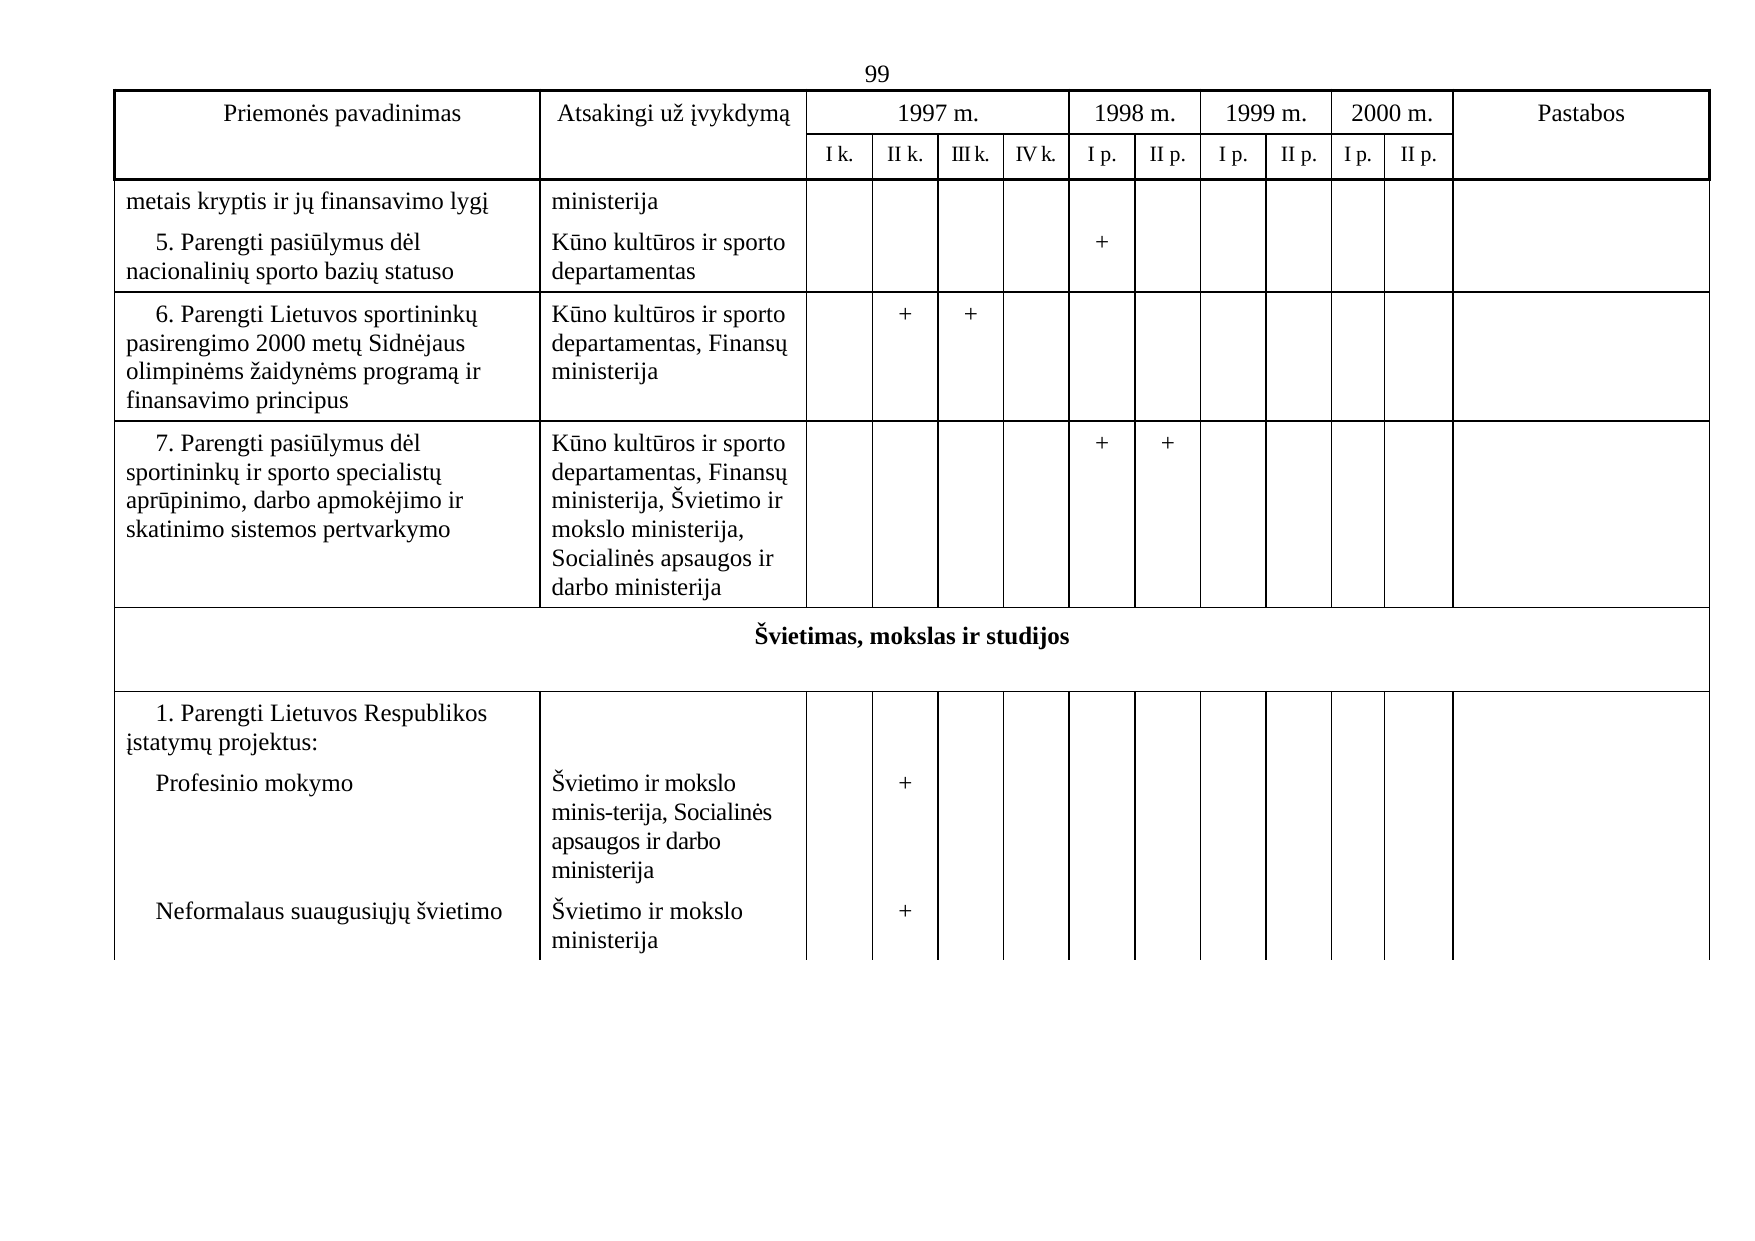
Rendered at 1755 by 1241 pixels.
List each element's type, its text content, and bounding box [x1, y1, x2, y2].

table_cell [807, 181, 872, 221]
table_cell [541, 133, 806, 178]
table_cell + [873, 890, 937, 960]
table_cell Švietimo ir mokslo ministerija [541, 890, 806, 960]
table_cell [1267, 293, 1331, 420]
table_cell Kūno kultūros ir sporto departamentas, Finansų ministerija, Švietimo ir mokslo ministerija, Socialinės apsaugos ir darbo ministerija [541, 422, 806, 607]
table_cell [807, 692, 872, 762]
table_cell [939, 890, 1003, 960]
table_cell [807, 422, 872, 607]
table_cell II p. [1267, 135, 1331, 178]
table_header Priemonės pavadinimas [116, 92, 539, 133]
table_cell I k. [807, 135, 872, 178]
table_cell + [939, 293, 1003, 420]
table_cell [1332, 181, 1384, 221]
table_cell 5. Parengti pasiūlymus dėl nacionalinių sporto bazių statuso [115, 221, 539, 291]
table_cell [1454, 762, 1709, 890]
table_cell [541, 692, 806, 762]
table_header 2000 m. [1332, 92, 1452, 133]
table_cell [939, 692, 1003, 762]
table_cell Švietimo ir mokslo minis-terija, Socialinės apsaugos ir darbo ministerija [541, 762, 806, 890]
table_cell [1385, 890, 1452, 960]
table_cell [1004, 293, 1068, 420]
table_cell [873, 422, 937, 607]
table_cell ministerija [541, 181, 806, 221]
table_cell Profesinio mokymo [115, 762, 539, 890]
table_cell [939, 422, 1003, 607]
table_header 1999 m. [1201, 92, 1331, 133]
table_cell [1267, 422, 1331, 607]
table_cell [1201, 762, 1265, 890]
table_cell [1201, 293, 1265, 420]
table_cell [1070, 762, 1134, 890]
table_cell [1201, 890, 1265, 960]
table_header Pastabos [1454, 92, 1708, 133]
table_cell [116, 133, 539, 178]
table_cell [1136, 762, 1200, 890]
table_cell [1004, 890, 1068, 960]
table_cell [1070, 293, 1134, 420]
table_cell [1136, 221, 1200, 291]
table_cell Kūno kultūros ir sporto departamentas [541, 221, 806, 291]
table_cell [1201, 692, 1265, 762]
table_cell [807, 221, 872, 291]
table_cell [1332, 293, 1384, 420]
table_cell + [1070, 221, 1134, 291]
table_cell + [1070, 422, 1134, 607]
table_cell [1070, 181, 1134, 221]
table_cell [1136, 890, 1200, 960]
table_cell [1267, 692, 1331, 762]
table_cell [1454, 181, 1709, 221]
table_cell [1004, 762, 1068, 890]
table_cell [873, 221, 937, 291]
table_cell [1385, 293, 1452, 420]
table_cell 6. Parengti Lietuvos sportininkų pasirengimo 2000 metų Sidnėjaus olimpinėms žaidynėms programą ir finansavimo principus [115, 293, 539, 420]
table_cell [1454, 692, 1709, 762]
table_cell [1454, 890, 1709, 960]
table_cell [1004, 422, 1068, 607]
table_cell 7. Parengti pasiūlymus dėl sportininkų ir sporto specialistų aprūpinimo, darbo apmokėjimo ir skatinimo sistemos pertvarkymo [115, 422, 539, 607]
table_cell [1201, 422, 1265, 607]
table_cell [1136, 293, 1200, 420]
table_cell + [1136, 422, 1200, 607]
table_cell 1. Parengti Lietuvos Respublikos įstatymų projektus: [115, 692, 539, 762]
table_cell [1385, 762, 1452, 890]
table_cell [873, 692, 937, 762]
table_cell [1454, 221, 1709, 291]
table_cell [1267, 890, 1331, 960]
table_cell [1267, 762, 1331, 890]
table_cell Kūno kultūros ir sporto departamentas, Finansų ministerija [541, 293, 806, 420]
table_cell [807, 293, 872, 420]
table_cell IV k. [1004, 135, 1068, 178]
table_cell [939, 181, 1003, 221]
table_cell [1454, 133, 1708, 178]
table_cell [873, 181, 937, 221]
table_cell [1267, 181, 1331, 221]
table_cell + [873, 762, 937, 890]
table_cell [1332, 221, 1384, 291]
table_header 1998 m. [1070, 92, 1200, 133]
table_cell Švietimas, mokslas ir studijos [115, 608, 1709, 691]
table_cell [1332, 692, 1384, 762]
table_cell + [873, 293, 937, 420]
table_cell [1004, 692, 1068, 762]
table_cell [1267, 221, 1331, 291]
table_cell [1070, 890, 1134, 960]
table_cell [1454, 293, 1709, 420]
table_cell II p. [1136, 135, 1200, 178]
table_cell III k. [939, 135, 1003, 178]
table_cell [1454, 422, 1709, 607]
table_cell Neformalaus suaugusiųjų švietimo [115, 890, 539, 960]
table_cell metais kryptis ir jų finansavimo lygį [115, 181, 539, 221]
table_cell [939, 221, 1003, 291]
table_cell [1201, 181, 1265, 221]
table_cell II k. [873, 135, 937, 178]
table_cell [1332, 422, 1384, 607]
table_cell [1201, 221, 1265, 291]
table_cell I p. [1332, 135, 1384, 178]
table_cell [1332, 762, 1384, 890]
table_cell [1385, 692, 1452, 762]
table_cell [1385, 221, 1452, 291]
table_cell I p. [1201, 135, 1265, 178]
table_cell [1004, 221, 1068, 291]
table_header 1997 m. [807, 92, 1068, 133]
table_cell II p. [1385, 135, 1452, 178]
table_cell [1332, 890, 1384, 960]
table_cell I p. [1070, 135, 1134, 178]
table_header Atsakingi už įvykdymą [541, 92, 806, 133]
table_cell [1136, 181, 1200, 221]
table_cell [807, 762, 872, 890]
table_cell [807, 890, 872, 960]
table_cell [1385, 422, 1452, 607]
table_cell [1385, 181, 1452, 221]
table_cell [1004, 181, 1068, 221]
table_cell [1136, 692, 1200, 762]
table_cell [939, 762, 1003, 890]
table_cell [1070, 692, 1134, 762]
